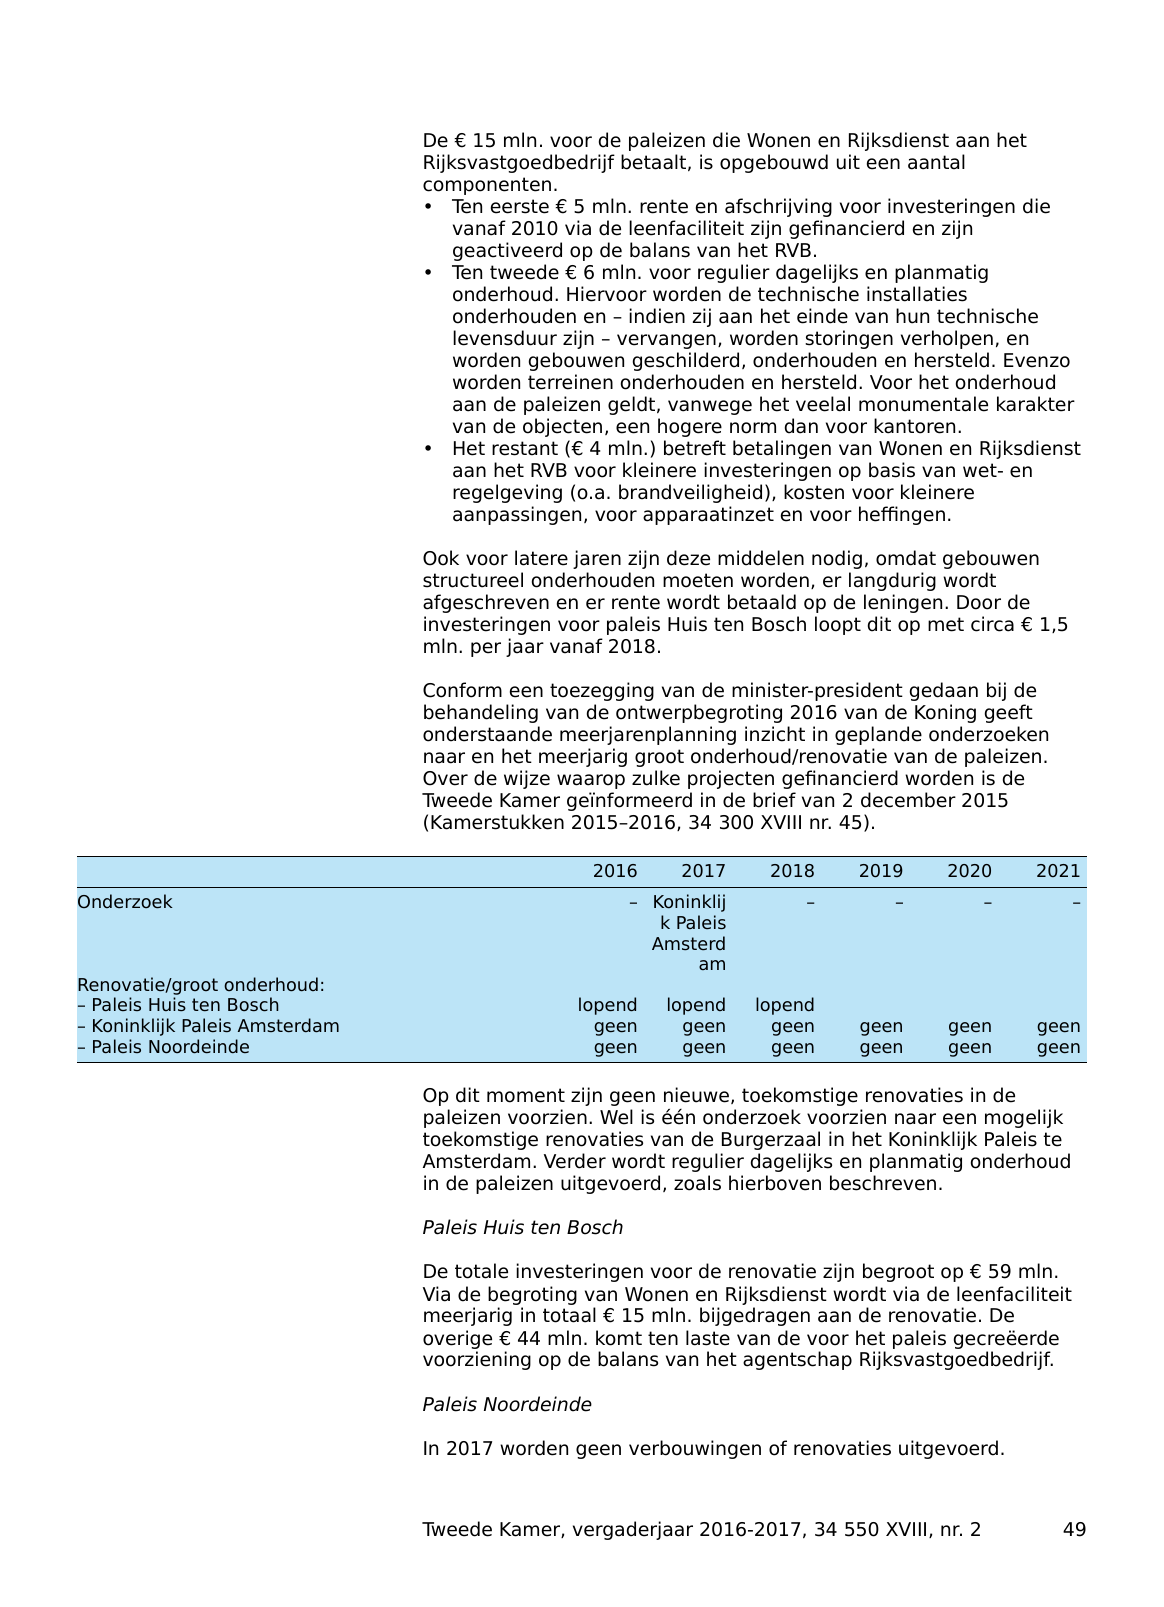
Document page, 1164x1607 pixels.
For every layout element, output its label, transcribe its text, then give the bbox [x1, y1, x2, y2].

table_cell – Paleis Noordeinde [77, 1037, 555, 1062]
table_header 2017 [644, 857, 732, 887]
table_cell – [555, 888, 644, 975]
table_header 2016 [555, 857, 644, 887]
text De totale investeringen voor de renovatie zijn begroot op € 59 mln. Via de begroting van Wonen en Rijksdienst wordt via de leenfaciliteit meerjarig in totaal € 15 mln. bijgedragen aan de renovatie. De overige € 44 mln. komt ten laste van de voor het paleis gecreëerde voorziening op de balans van het agentschap Rijksvastgoedbedrijf. [422, 1261, 1087, 1371]
table_cell [998, 995, 1087, 1016]
table_cell [998, 975, 1087, 995]
table_cell geen [909, 1016, 998, 1037]
table_header 2019 [821, 857, 909, 887]
table_cell – [909, 888, 998, 975]
table_cell – [821, 888, 909, 975]
table_cell geen [555, 1016, 644, 1037]
table_cell geen [644, 1037, 732, 1062]
table_cell [909, 995, 998, 1016]
table_cell geen [821, 1016, 909, 1037]
table_cell geen [998, 1016, 1087, 1037]
table_cell Onderzoek [77, 888, 555, 975]
table_cell geen [732, 1037, 821, 1062]
text Ook voor latere jaren zijn deze middelen nodig, omdat gebouwen structureel onderhouden moeten worden, er langdurig wordt afgeschreven en er rente wordt betaald op de leningen. Door de investeringen voor paleis Huis ten Bosch loopt dit op met circa € 1,5 mln. per jaar vanaf 2018. [422, 548, 1087, 658]
table_cell lopend [732, 995, 821, 1016]
table_cell – [732, 888, 821, 975]
table_header [77, 857, 555, 887]
text • Ten eerste € 5 mln. rente en afschrijving voor investeringen die vanaf 2010 via de leenfaciliteit zijn gefinancierd en zijn geactiveerd op de balans van het RVB. [422, 196, 1087, 262]
table_cell lopend [644, 995, 732, 1016]
text De € 15 mln. voor de paleizen die Wonen en Rijksdienst aan het Rijksvastgoedbedrijf betaalt, is opgebouwd uit een aantal componenten. [422, 130, 1087, 196]
table_cell – [998, 888, 1087, 975]
table_cell geen [998, 1037, 1087, 1062]
table_header 2020 [909, 857, 998, 887]
table_cell geen [732, 1016, 821, 1037]
text Conform een toezegging van de minister-president gedaan bij de behandeling van de ontwerpbegroting 2016 van de Koning geeft onderstaande meerjarenplanning inzicht in geplande onderzoeken naar en het meerjarig groot onderhoud/renovatie van de paleizen. Over de wijze waarop zulke projecten gefinancierd worden is de Tweede Kamer geïnformeerd in de brief van 2 december 2015 (Kamerstukken 2015–2016, 34 300 XVIII nr. 45). [422, 680, 1087, 834]
text • Het restant (€ 4 mln.) betreft betalingen van Wonen en Rijksdienst aan het RVB voor kleinere investeringen op basis van wet- en regelgeving (o.a. brandveiligheid), kosten voor kleinere aanpassingen, voor apparaatinzet en voor heffingen. [422, 438, 1087, 526]
subtitle Paleis Noordeinde [422, 1393, 1087, 1416]
subtitle Paleis Huis ten Bosch [422, 1217, 1087, 1239]
table_cell – Koninklijk Paleis Amsterdam [77, 1016, 555, 1037]
table_cell Renovatie/groot onderhoud: [77, 975, 555, 995]
text Op dit moment zijn geen nieuwe, toekomstige renovaties in de paleizen voorzien. Wel is één onderzoek voorzien naar een mogelijk toekomstige renovaties van de Burgerzaal in het Koninklijk Paleis te Amsterdam. Verder wordt regulier dagelijks en planmatig onderhoud in de paleizen uitgevoerd, zoals hierboven beschreven. [422, 1085, 1087, 1195]
table_cell lopend [555, 995, 644, 1016]
table_cell geen [555, 1037, 644, 1062]
table_cell – Paleis Huis ten Bosch [77, 995, 555, 1016]
table_cell geen [644, 1016, 732, 1037]
table_cell [644, 975, 732, 995]
table_cell Koninklijk Paleis Amsterdam [644, 888, 732, 975]
table_cell [821, 995, 909, 1016]
table_cell [555, 975, 644, 995]
table_cell [821, 975, 909, 995]
table_cell geen [821, 1037, 909, 1062]
table_cell [909, 975, 998, 995]
table_header 2021 [998, 857, 1087, 887]
table_cell [732, 975, 821, 995]
text In 2017 worden geen verbouwingen of renovaties uitgevoerd. [422, 1438, 1087, 1460]
table_header 2018 [732, 857, 821, 887]
table_cell geen [909, 1037, 998, 1062]
text • Ten tweede € 6 mln. voor regulier dagelijks en planmatig onderhoud. Hiervoor worden de technische installaties onderhouden en – indien zij aan het einde van hun technische levensduur zijn – vervangen, worden storingen verholpen, en worden gebouwen geschilderd, onderhouden en hersteld. Evenzo worden terreinen onderhouden en hersteld. Voor het onderhoud aan de paleizen geldt, vanwege het veelal monumentale karakter van de objecten, een hogere norm dan voor kantoren. [422, 262, 1087, 438]
